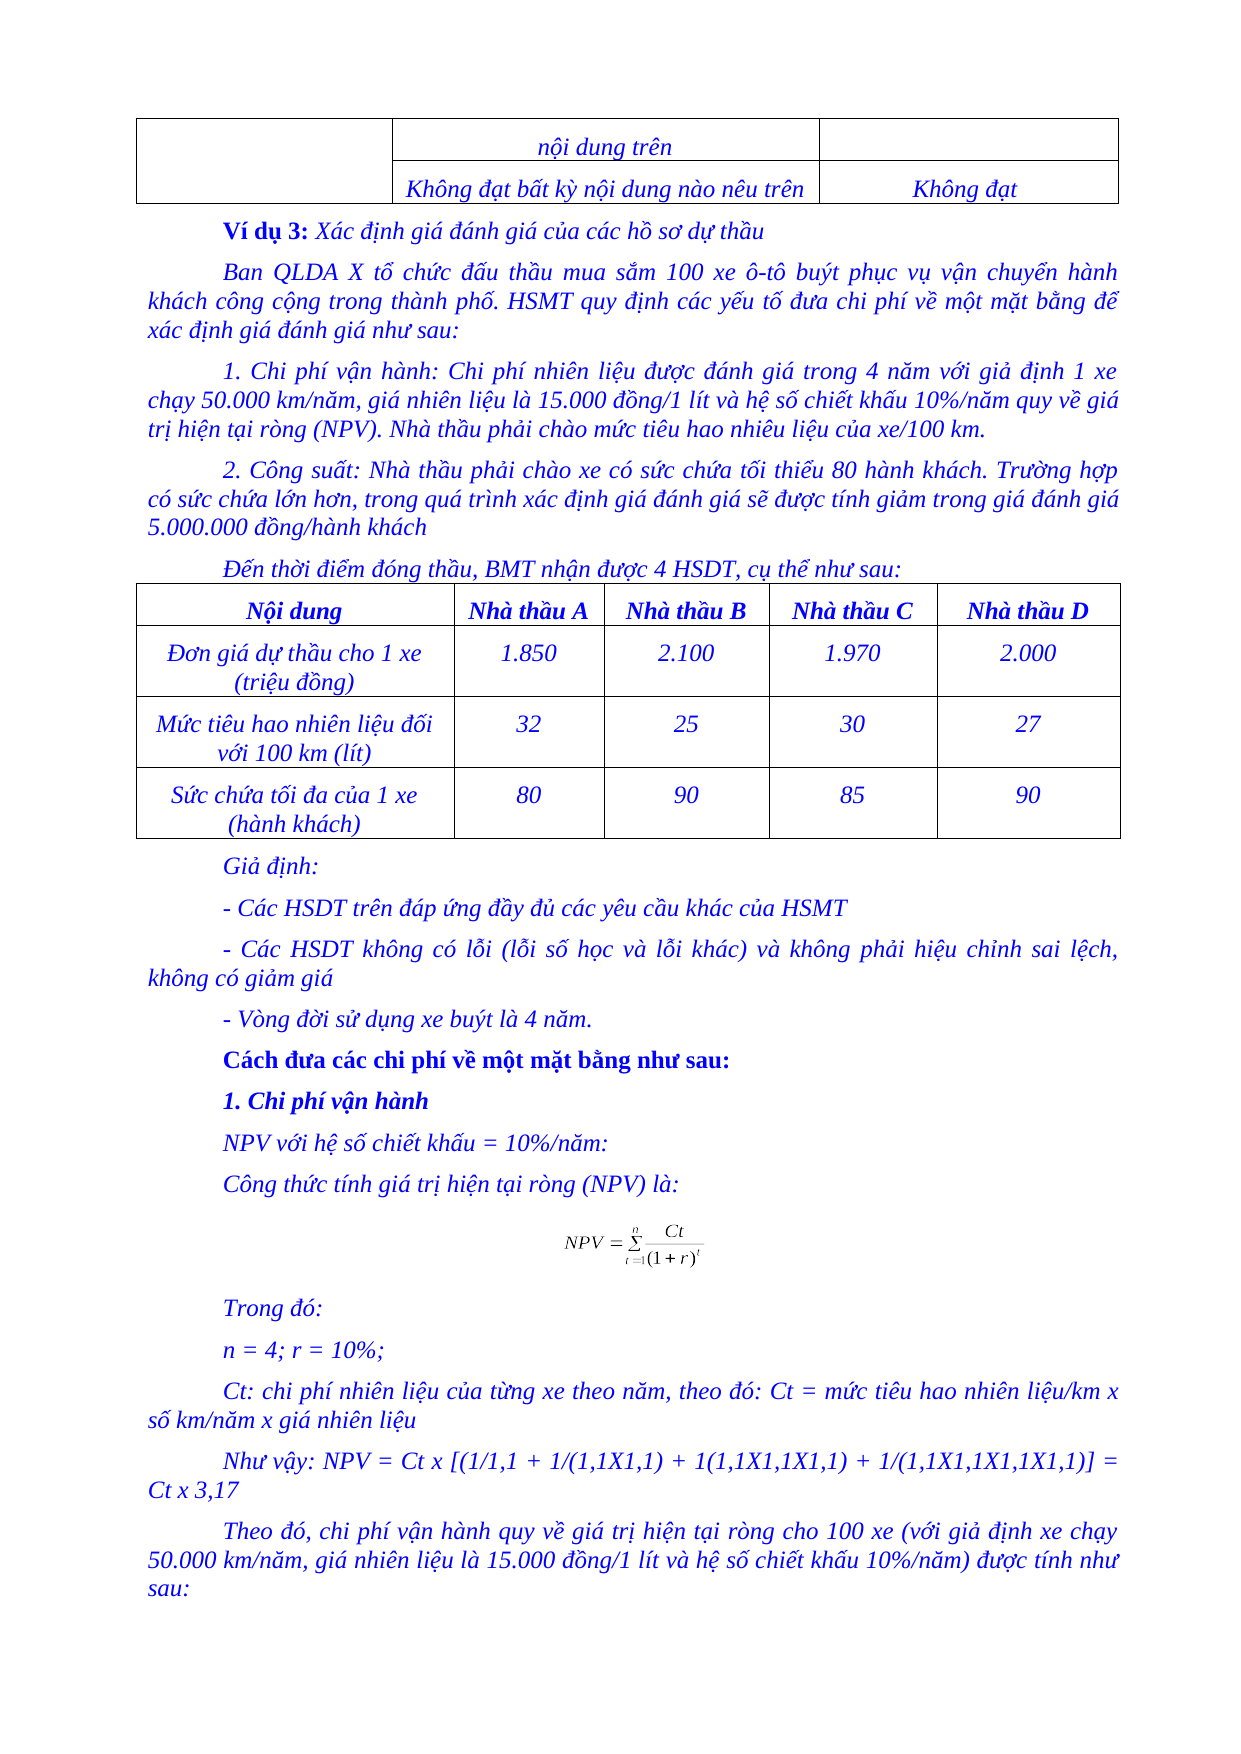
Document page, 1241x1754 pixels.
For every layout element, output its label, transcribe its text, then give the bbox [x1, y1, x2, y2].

table_header Nhà thầu C [770, 584, 937, 625]
table_cell Đơn giá dự thầu cho 1 xe (triệu đồng) [137, 626, 454, 696]
table_cell 1.970 [770, 626, 937, 696]
text - Các HSDT không có lỗi (lỗi số học và lỗi khác) và không phải hiệu chỉnh sai lệch, không có giảm giá [148, 934, 1122, 991]
table_cell 2.100 [605, 626, 769, 696]
text Cách đưa các chi phí về một mặt bằng như sau: [148, 1045, 1122, 1074]
table_header Nhà thầu A [455, 584, 604, 625]
table_cell nội dung trên [393, 119, 819, 160]
text Công thức tính giá trị hiện tại ròng (NPV) là: [148, 1169, 1122, 1198]
text 2. Công suất: Nhà thầu phải chào xe có sức chứa tối thiểu 80 hành khách. Trường hợp có sức chứa lớn hơn, trong quá trình xác định giá đánh giá sẽ được tính giảm trong giá đánh giá 5.000.000 đồng/hành khách [148, 455, 1122, 541]
table_cell 30 [770, 697, 937, 767]
text n = 4; r = 10%; [148, 1335, 1122, 1363]
text Theo đó, chi phí vận hành quy về giá trị hiện tại ròng cho 100 xe (với giả định xe chạy 50.000 km/năm, giá nhiên liệu là 15.000 đồng/1 lít và hệ số chiết khấu 10%/năm) được tính như sau: [148, 1516, 1122, 1602]
text Trong đó: [148, 1293, 1122, 1322]
table_header Nhà thầu B [605, 584, 769, 625]
text Ban QLDA X tổ chức đấu thầu mua sắm 100 xe ô-tô buýt phục vụ vận chuyển hành khách công cộng trong thành phố. HSMT quy định các yếu tố đưa chi phí về một mặt bằng để xác định giá đánh giá như sau: [148, 257, 1122, 344]
table_cell 90 [938, 768, 1120, 838]
text 1. Chi phí vận hành [148, 1086, 1122, 1115]
table_cell 2.000 [938, 626, 1120, 696]
text Đến thời điểm đóng thầu, BMT nhận được 4 HSDT, cụ thể như sau: [148, 554, 1122, 582]
table_cell 90 [605, 768, 769, 838]
text Ct: chi phí nhiên liệu của từng xe theo năm, theo đó: Ct = mức tiêu hao nhiên liệu/km x số km/năm x giá nhiên liệu [148, 1376, 1122, 1433]
text - Vòng đời sử dụng xe buýt là 4 năm. [148, 1004, 1122, 1033]
table_cell Không đạt [820, 161, 1118, 203]
text - Các HSDT trên đáp ứng đầy đủ các yêu cầu khác của HSMT [148, 893, 1122, 921]
table_cell 25 [605, 697, 769, 767]
table_cell [137, 119, 392, 203]
text NPV với hệ số chiết khấu = 10%/năm: [148, 1128, 1122, 1156]
table_cell 27 [938, 697, 1120, 767]
table_cell 85 [770, 768, 937, 838]
text Giả định: [148, 851, 1122, 880]
table_cell 80 [455, 768, 604, 838]
table_cell Không đạt bất kỳ nội dung nào nêu trên [393, 161, 819, 203]
text Ví dụ 3: Xác định giá đánh giá của các hồ sơ dự thầu [148, 216, 1122, 245]
table_header Nội dung [137, 584, 454, 625]
text Như vậy: NPV = Ct x [(1/1,1 + 1/(1,1X1,1) + 1(1,1X1,1X1,1) + 1/(1,1X1,1X1,1X1,1)] = Ct x 3,17 [148, 1446, 1122, 1503]
text 1. Chi phí vận hành: Chi phí nhiên liệu được đánh giá trong 4 năm với giả định 1 xe chạy 50.000 km/năm, giá nhiên liệu là 15.000 đồng/1 lít và hệ số chiết khấu 10%/năm quy về giá trị hiện tại ròng (NPV). Nhà thầu phải chào mức tiêu hao nhiêu liệu của xe/100 km. [148, 356, 1122, 442]
table_cell 1.850 [455, 626, 604, 696]
table_header Nhà thầu D [938, 584, 1120, 625]
table_cell 32 [455, 697, 604, 767]
table_cell [820, 119, 1118, 160]
table_cell Sức chứa tối đa của 1 xe (hành khách) [137, 768, 454, 838]
table_cell Mức tiêu hao nhiên liệu đối với 100 km (lít) [137, 697, 454, 767]
